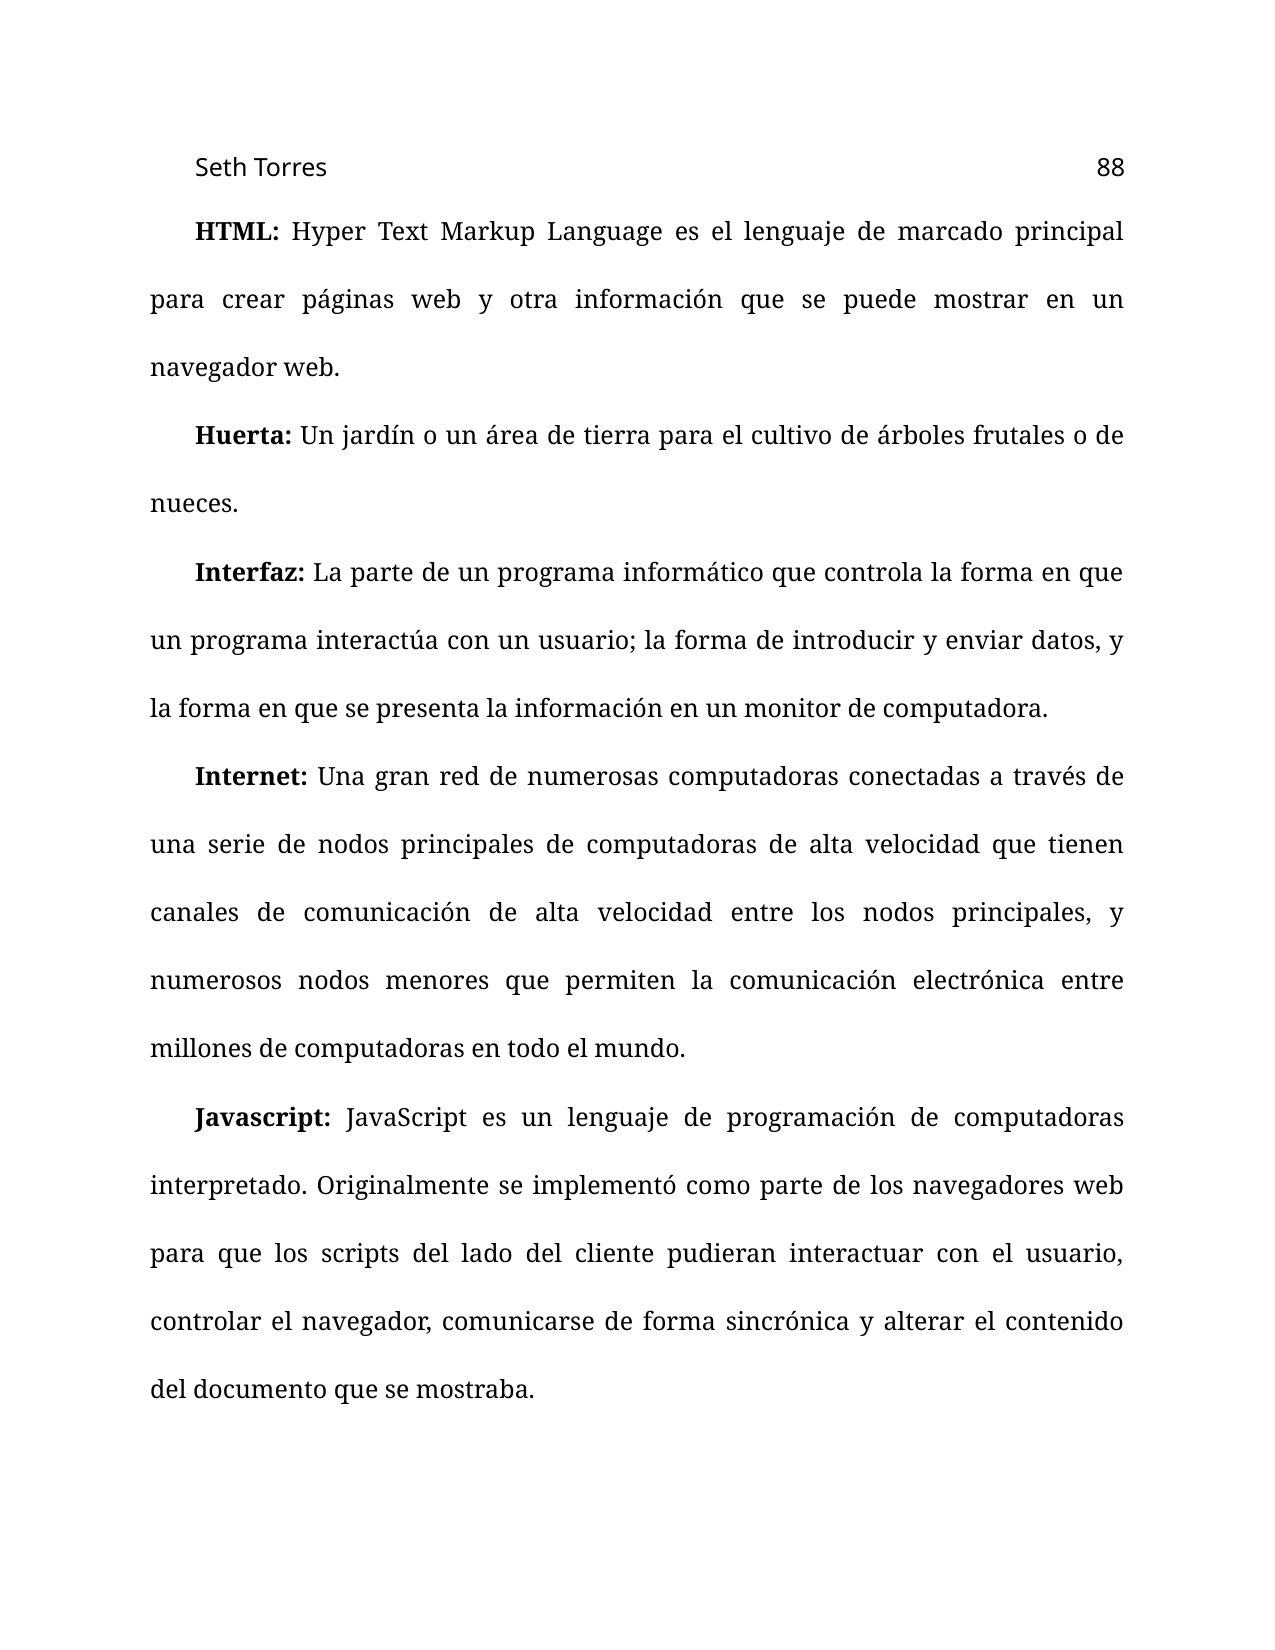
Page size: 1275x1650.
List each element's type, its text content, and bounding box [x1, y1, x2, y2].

text Internet: Una gran red de numerosas computadoras conectadas a través de una serie de nodos principales de computadoras de alta velocidad que tienen canales de comunicación de alta velocidad entre los nodos principales, y numerosos nodos menores que permiten la comunicación electrónica entre millones de computadoras en todo el mundo. [150, 758, 1125, 1065]
text Javascript: JavaScript es un lenguaje de programación de computadoras interpretado. Originalmente se implementó como parte de los navegadores web para que los scripts del lado del cliente pudieran interactuar con el usuario, controlar el navegador, comunicarse de forma sincrónica y alterar el contenido del documento que se mostraba. [150, 1099, 1125, 1406]
text Huerta: Un jardín o un área de tierra para el cultivo de árboles frutales o de nueces. [150, 418, 1125, 520]
text HTML: Hyper Text Markup Language es el lenguaje de marcado principal para crear páginas web y otra información que se puede mostrar en un navegador web. [150, 213, 1125, 384]
text Interfaz: La parte de un programa informático que controla la forma en que un programa interactúa con un usuario; la forma de introducir y enviar datos, y la forma en que se presenta la información en un monitor de computadora. [150, 554, 1125, 724]
